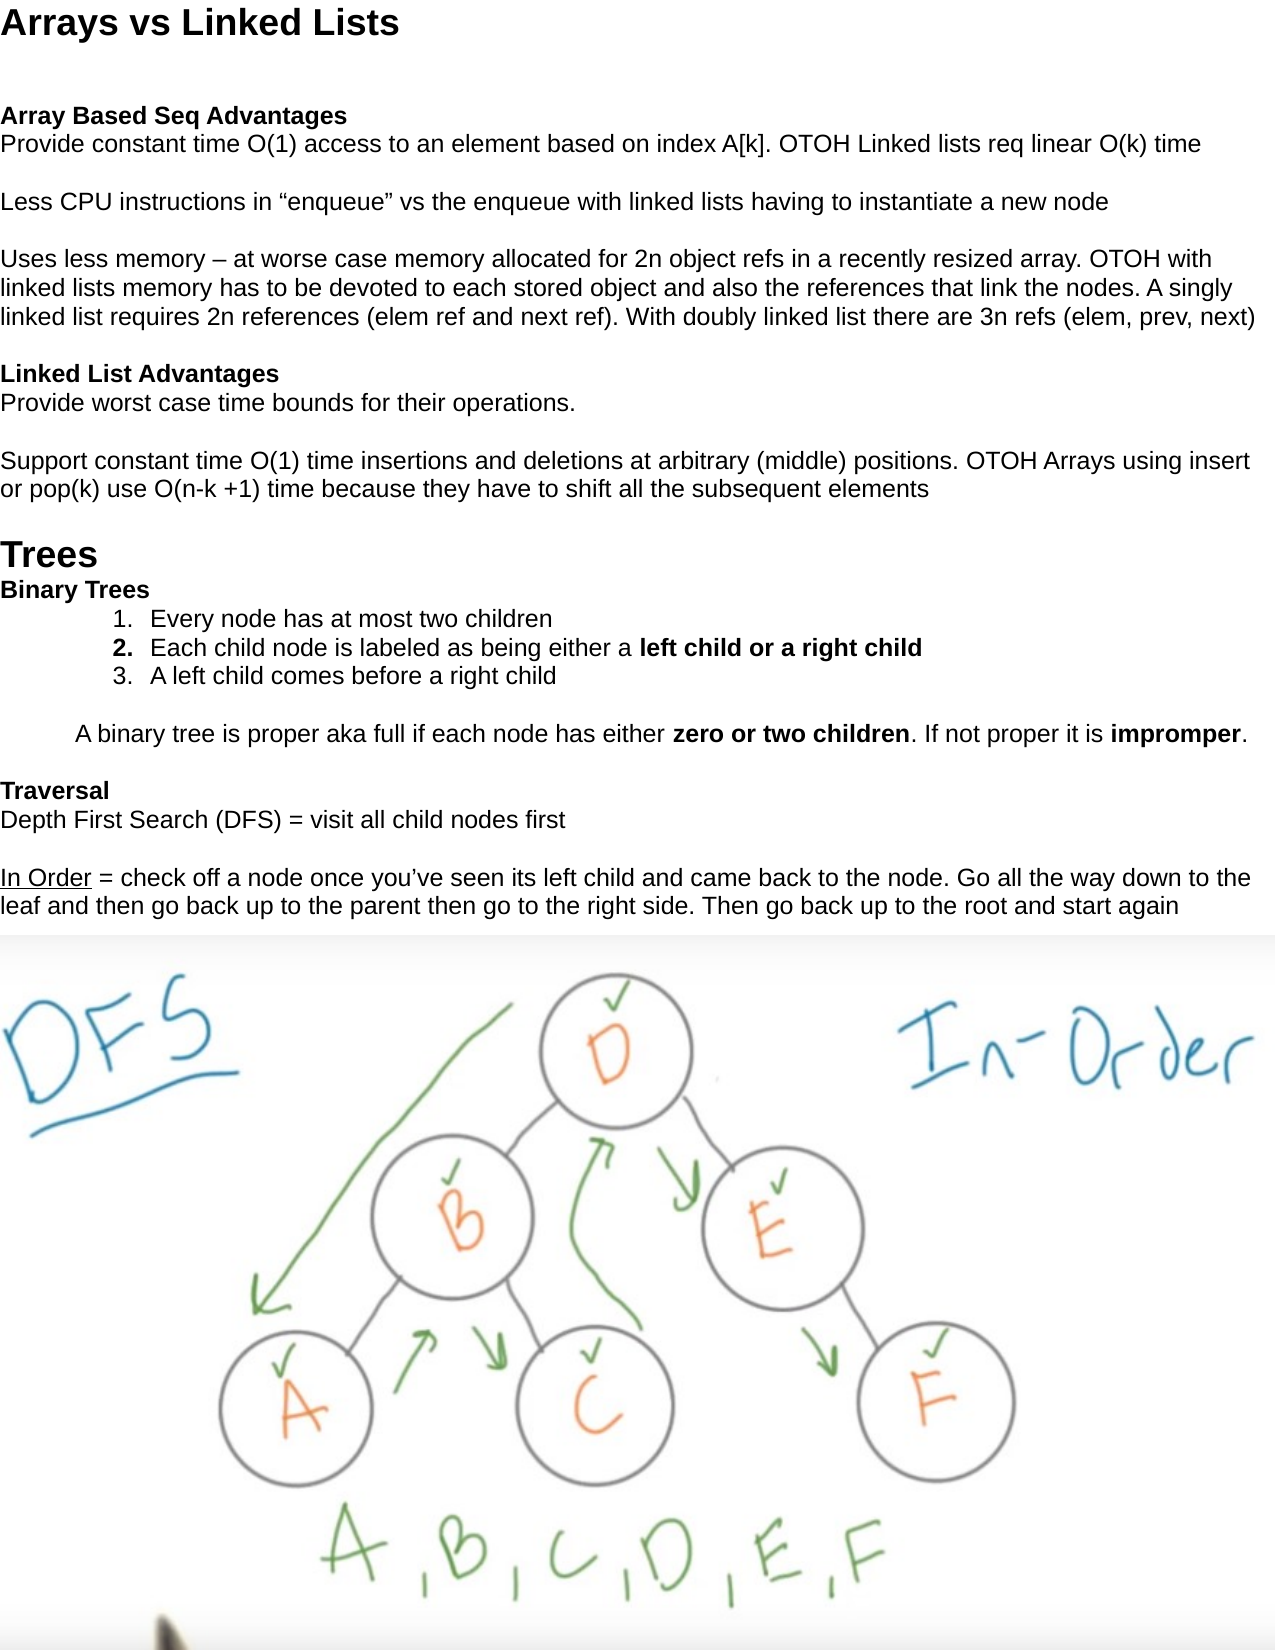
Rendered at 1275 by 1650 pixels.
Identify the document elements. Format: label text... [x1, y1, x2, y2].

text Provide constant time O(1) access to an element based on index A[k]. OTOH Linked lists req linear O(k) time [0, 129, 1275, 158]
text Support constant time O(1) time insertions and deletions at arbitrary (middle) positions. OTOH Arrays using insert or pop(k) use O(n-k +1) time because they have to shift all the subsequent elements [0, 446, 1275, 503]
text Traversal [0, 776, 1275, 805]
text Less CPU instructions in “enqueue” vs the enqueue with linked lists having to instantiate a new node [0, 187, 1275, 216]
list A left child comes before a right child [112, 661, 1275, 690]
text A binary tree is proper aka full if each node has either zero or two children. If not proper it is impromper. [0, 719, 1275, 747]
list Every node has at most two children [112, 604, 1275, 632]
text Trees [0, 532, 1275, 575]
text Array Based Seq Advantages [0, 101, 1275, 129]
text Binary Trees [0, 575, 1275, 604]
text Depth First Search (DFS) = visit all child nodes first [0, 805, 1275, 834]
picture [0, 935, 1275, 1650]
text Arrays vs Linked Lists [0, 0, 1275, 43]
list Each child node is labeled as being either a left child or a right child [112, 632, 1275, 661]
text Uses less memory – at worse case memory allocated for 2n object refs in a recently resized array. OTOH with linked lists memory has to be devoted to each stored object and also the references that link the nodes. A singly linked list requires 2n references (elem ref and next ref). With doubly linked list there are 3n refs (elem, prev, next) [0, 244, 1275, 331]
text Linked List Advantages [0, 359, 1275, 388]
text Provide worst case time bounds for their operations. [0, 388, 1275, 417]
text In Order = check off a node once you’ve seen its left child and came back to the node. Go all the way down to the leaf and then go back up to the parent then go to the right side. Then go back up to the root and start again [0, 862, 1275, 920]
